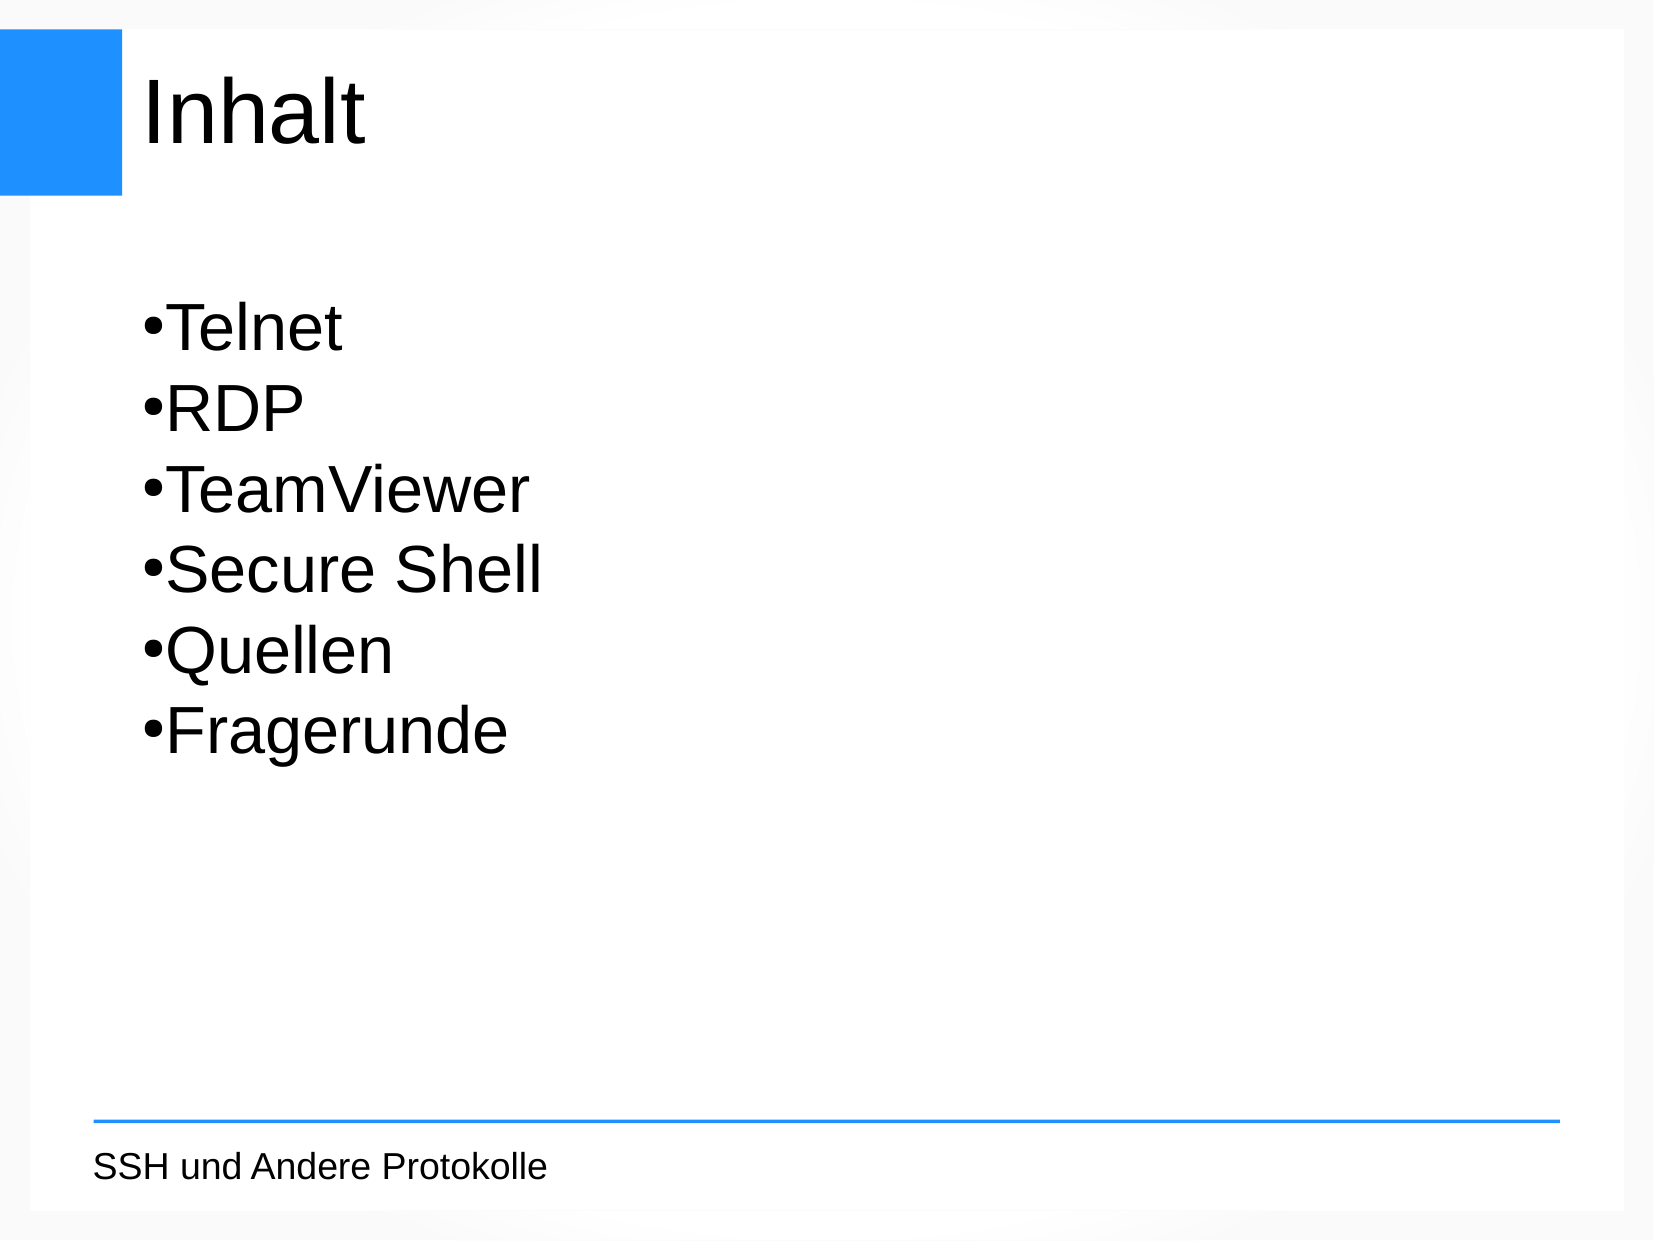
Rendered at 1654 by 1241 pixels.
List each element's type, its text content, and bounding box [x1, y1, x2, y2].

title Inhalt [141, 35, 1524, 189]
text_box SSH und Andere Protokolle [77, 1138, 579, 1195]
subtitle Telnet RDP TeamViewer Secure Shell Quellen Fragerunde [82, 290, 1538, 1010]
